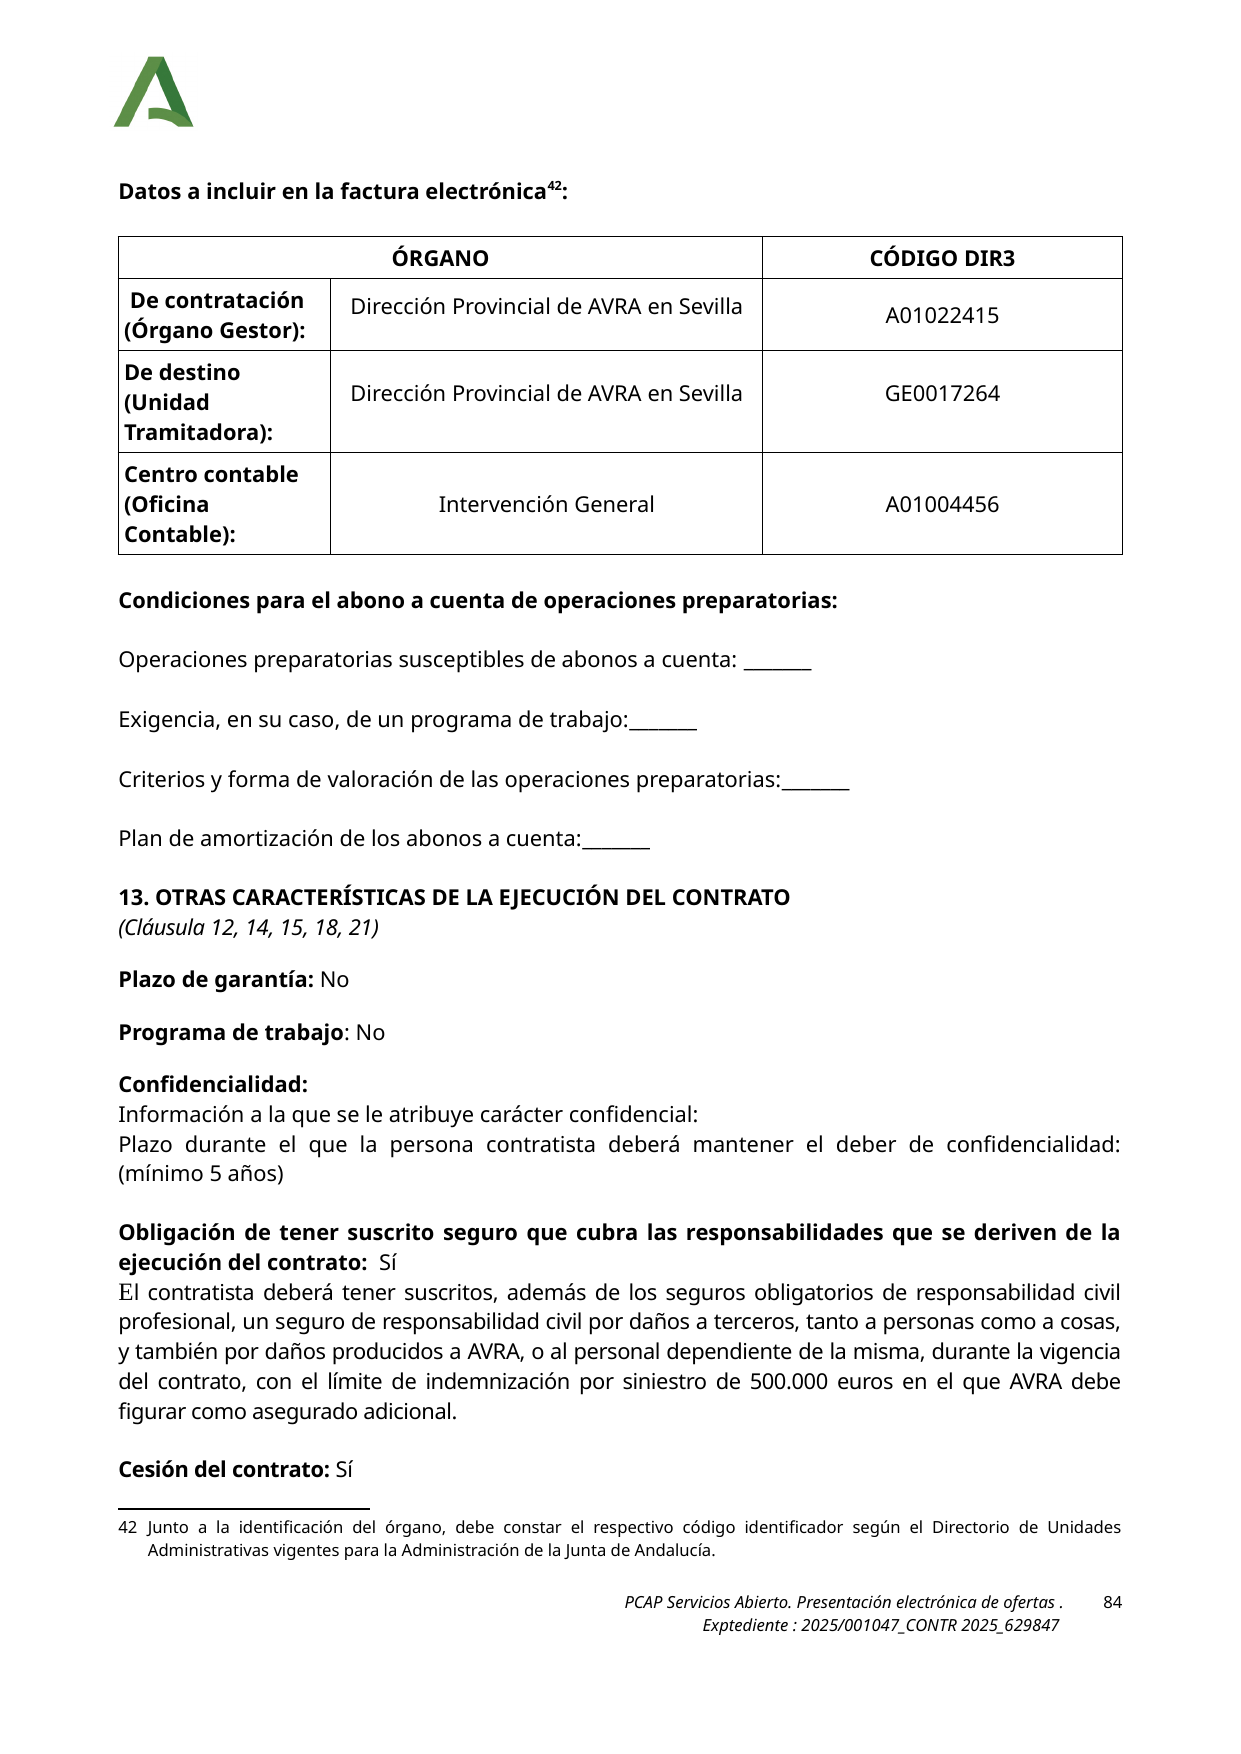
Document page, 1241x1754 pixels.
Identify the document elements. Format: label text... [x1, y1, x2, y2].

text Exigencia, en su caso, de un programa de trabajo:_______ [118, 704, 1122, 734]
text Junto a la identificación del órgano, debe constar el respectivo código identificador según el Directorio de Unidades Administrativas vigentes para la Administración de la Junta de Andalucía. [118, 1516, 1122, 1561]
text Confidencialidad: [118, 1069, 1122, 1099]
text Condiciones para el abono a cuenta de operaciones preparatorias: [118, 585, 1122, 615]
table_cell De destino (Unidad Tramitadora): [119, 351, 330, 452]
text Información a la que se le atribuye carácter confidencial: [118, 1099, 1122, 1129]
text Obligación de tener suscrito seguro que cubra las responsabilidades que se deriven de la ejecución del contrato: Sí [118, 1217, 1122, 1277]
table_cell Dirección Provincial de AVRA en Sevilla [331, 279, 762, 350]
table_cell A01004456 [763, 453, 1122, 554]
table_cell Centro contable (Oficina Contable): [119, 453, 330, 554]
table_cell A01022415 [763, 279, 1122, 350]
table_cell De contratación (Órgano Gestor): [119, 279, 330, 350]
table_cell Dirección Provincial de AVRA en Sevilla [331, 351, 762, 452]
text Operaciones preparatorias susceptibles de abonos a cuenta: _______ [118, 644, 1122, 674]
table_header ÓRGANO [119, 237, 762, 278]
text Plazo de garantía: No [118, 964, 1122, 994]
text (Cláusula 12, 14, 15, 18, 21) [118, 912, 1122, 941]
text Cesión del contrato: Sí [118, 1454, 1122, 1484]
text Criterios y forma de valoración de las operaciones preparatorias:_______ [118, 764, 1122, 793]
text El contratista deberá tener suscritos, además de los seguros obligatorios de responsabilidad civil profesional, un seguro de responsabilidad civil por daños a terceros, tanto a personas como a cosas, y también por daños producidos a AVRA, o al personal dependiente de la misma, durante la vigencia del contrato, con el límite de indemnización por siniestro de 500.000 euros en el que AVRA debe figurar como asegurado adicional. [118, 1277, 1122, 1426]
table_header CÓDIGO DIR3 [763, 237, 1122, 278]
table_cell GE0017264 [763, 351, 1122, 452]
text Plazo durante el que la persona contratista deberá mantener el deber de confidencialidad: (mínimo 5 años) [118, 1129, 1122, 1188]
picture [109, 52, 198, 131]
table_cell Intervención General [331, 453, 762, 554]
text Datos a incluir en la factura electrónica: [118, 176, 1122, 206]
text Programa de trabajo: No [118, 1017, 1122, 1046]
text 13. OTRAS CARACTERÍSTICAS DE LA EJECUCIÓN DEL CONTRATO [118, 882, 1122, 912]
text Plan de amortización de los abonos a cuenta:_______ [118, 823, 1122, 853]
